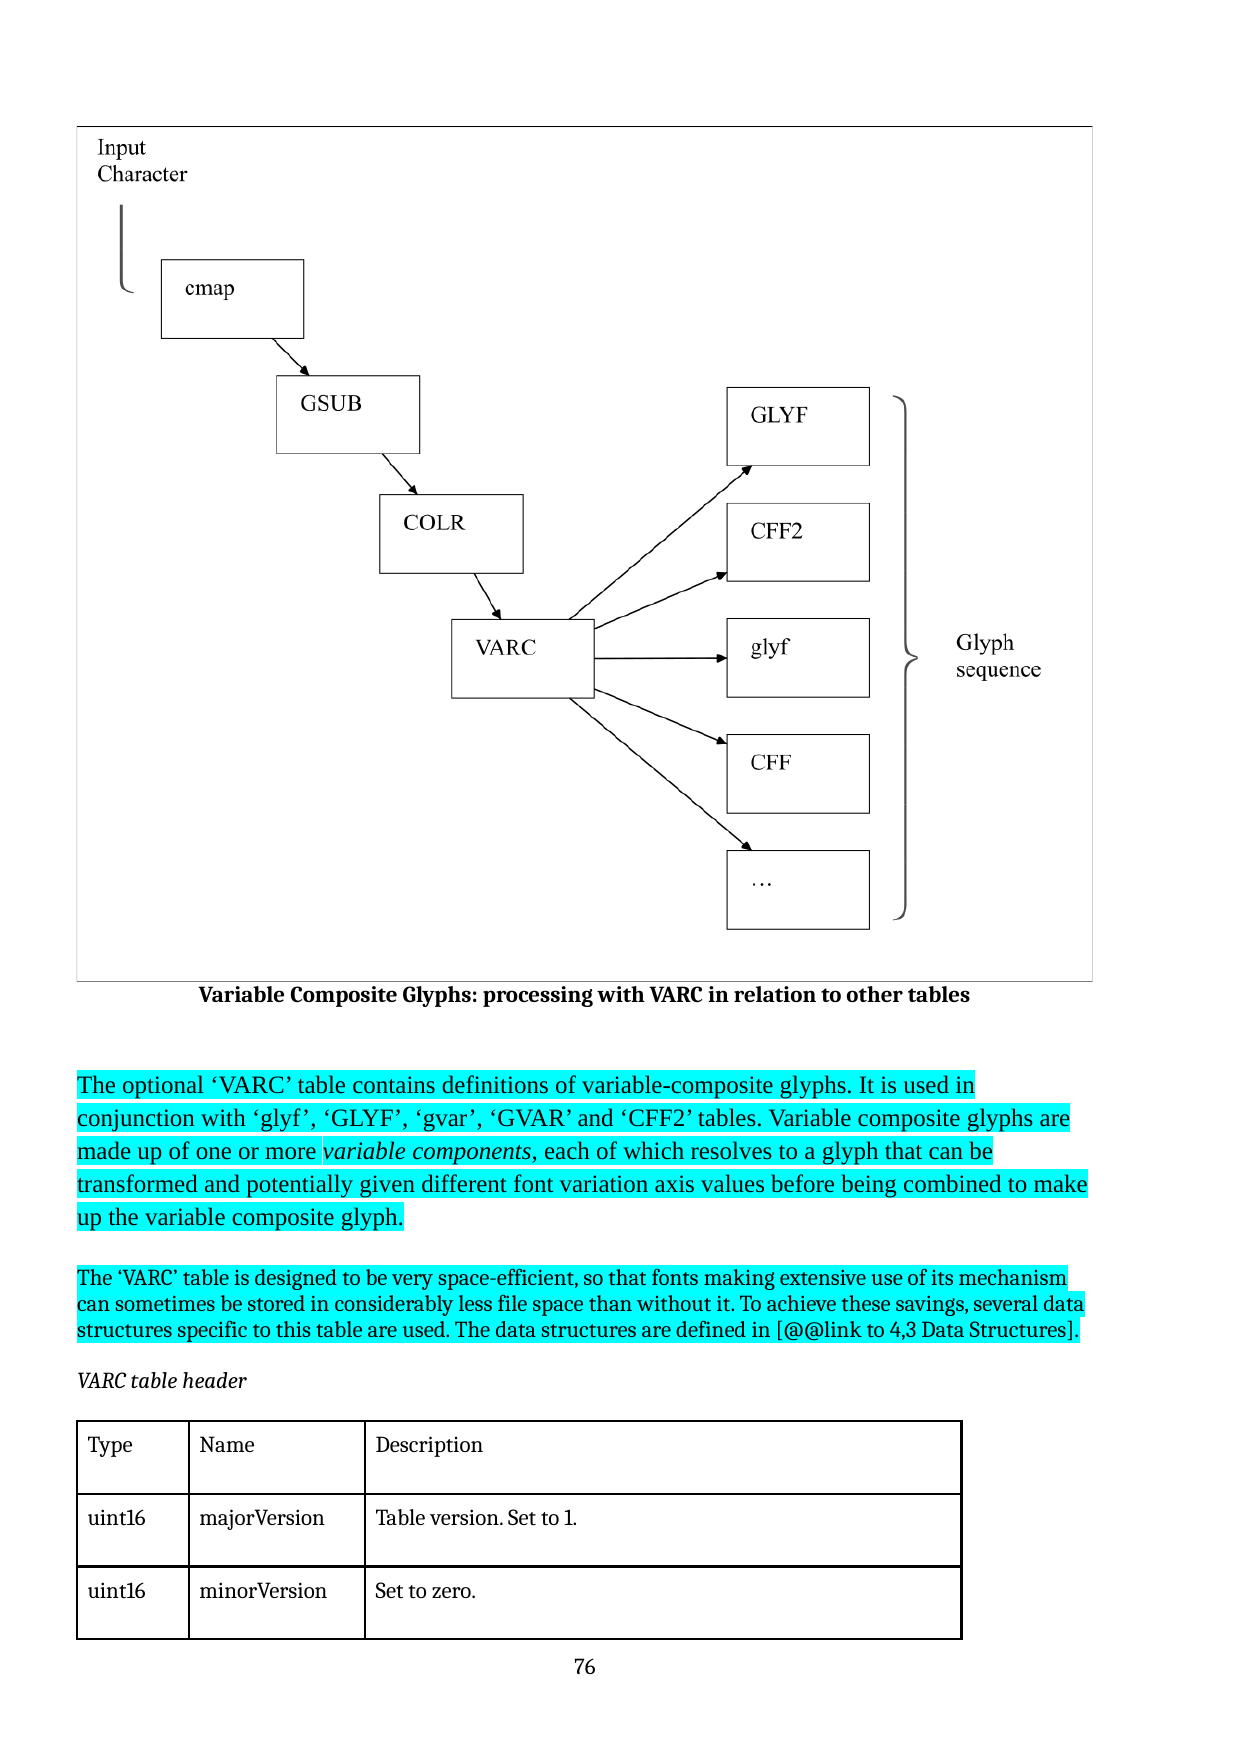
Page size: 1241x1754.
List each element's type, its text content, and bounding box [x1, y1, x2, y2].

table_cell uint16 [78, 1495, 188, 1565]
table_cell Table version. Set to 1. [366, 1495, 960, 1565]
table_header Description [366, 1422, 960, 1492]
text The ‘VARC’ table is designed to be very space-efficient, so that fonts making extensive use of its mechanism can sometimes be stored in considerably less file space than without it. To achieve these savings, several data structures specific to this table are used. The data structures are defined in [@@link to 4,3 Data Structures]. [77, 1264, 1093, 1343]
text Variable Composite Glyphs: processing with VARC in relation to other tables [77, 982, 1093, 1008]
table_cell Set to zero. [366, 1568, 960, 1638]
table_header Name [190, 1422, 364, 1492]
table_header Type [78, 1422, 188, 1492]
text VARC table header [77, 1368, 1093, 1395]
table_cell majorVersion [190, 1495, 364, 1565]
table_cell minorVersion [190, 1568, 364, 1638]
text The optional ‘VARC’ table contains definitions of variable-composite glyphs. It is used in conjunction with ‘glyf’, ‘GLYF’, ‘gvar’, ‘GVAR’ and ‘CFF2’ tables. Variable composite glyphs are made up of one or more variable components, each of which resolves to a glyph that can be transformed and potentially given different font variation axis values before being combined to make up the variable composite glyph. [77, 1037, 1093, 1231]
table_cell uint16 [78, 1568, 188, 1638]
picture [76, 126, 1093, 982]
